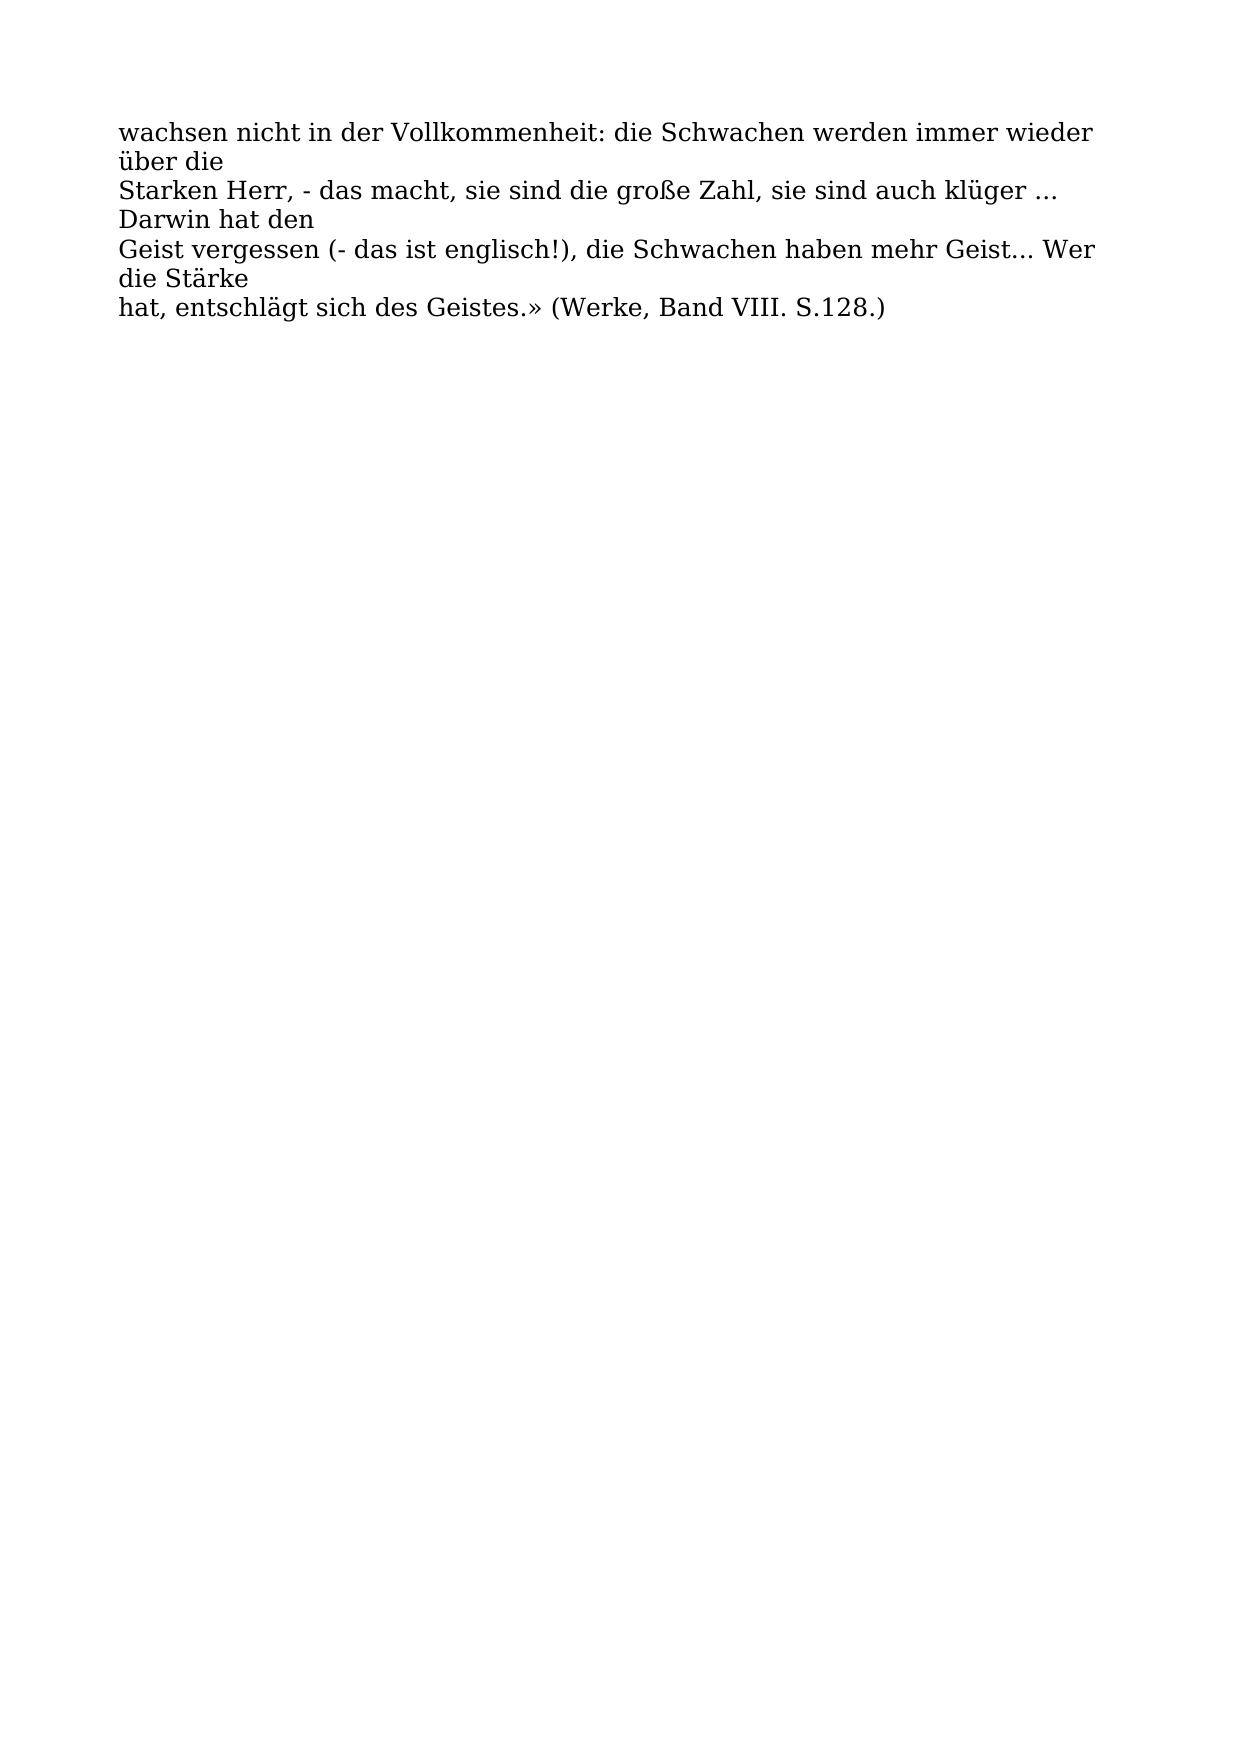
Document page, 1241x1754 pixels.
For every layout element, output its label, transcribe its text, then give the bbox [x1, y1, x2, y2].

text wachsen nicht in der Vollkommenheit: die Schwachen werden immer wieder über die [118, 118, 1122, 176]
text hat, entschlägt sich des Geistes.» (Werke, Band VIII. S.128.) [118, 293, 1122, 322]
text Geist vergessen (- das ist englisch!), die Schwachen haben mehr Geist... Wer die Stärke [118, 235, 1122, 293]
text Starken Herr, - das macht, sie sind die große Zahl, sie sind auch klüger ... Darwin hat den [118, 176, 1122, 235]
